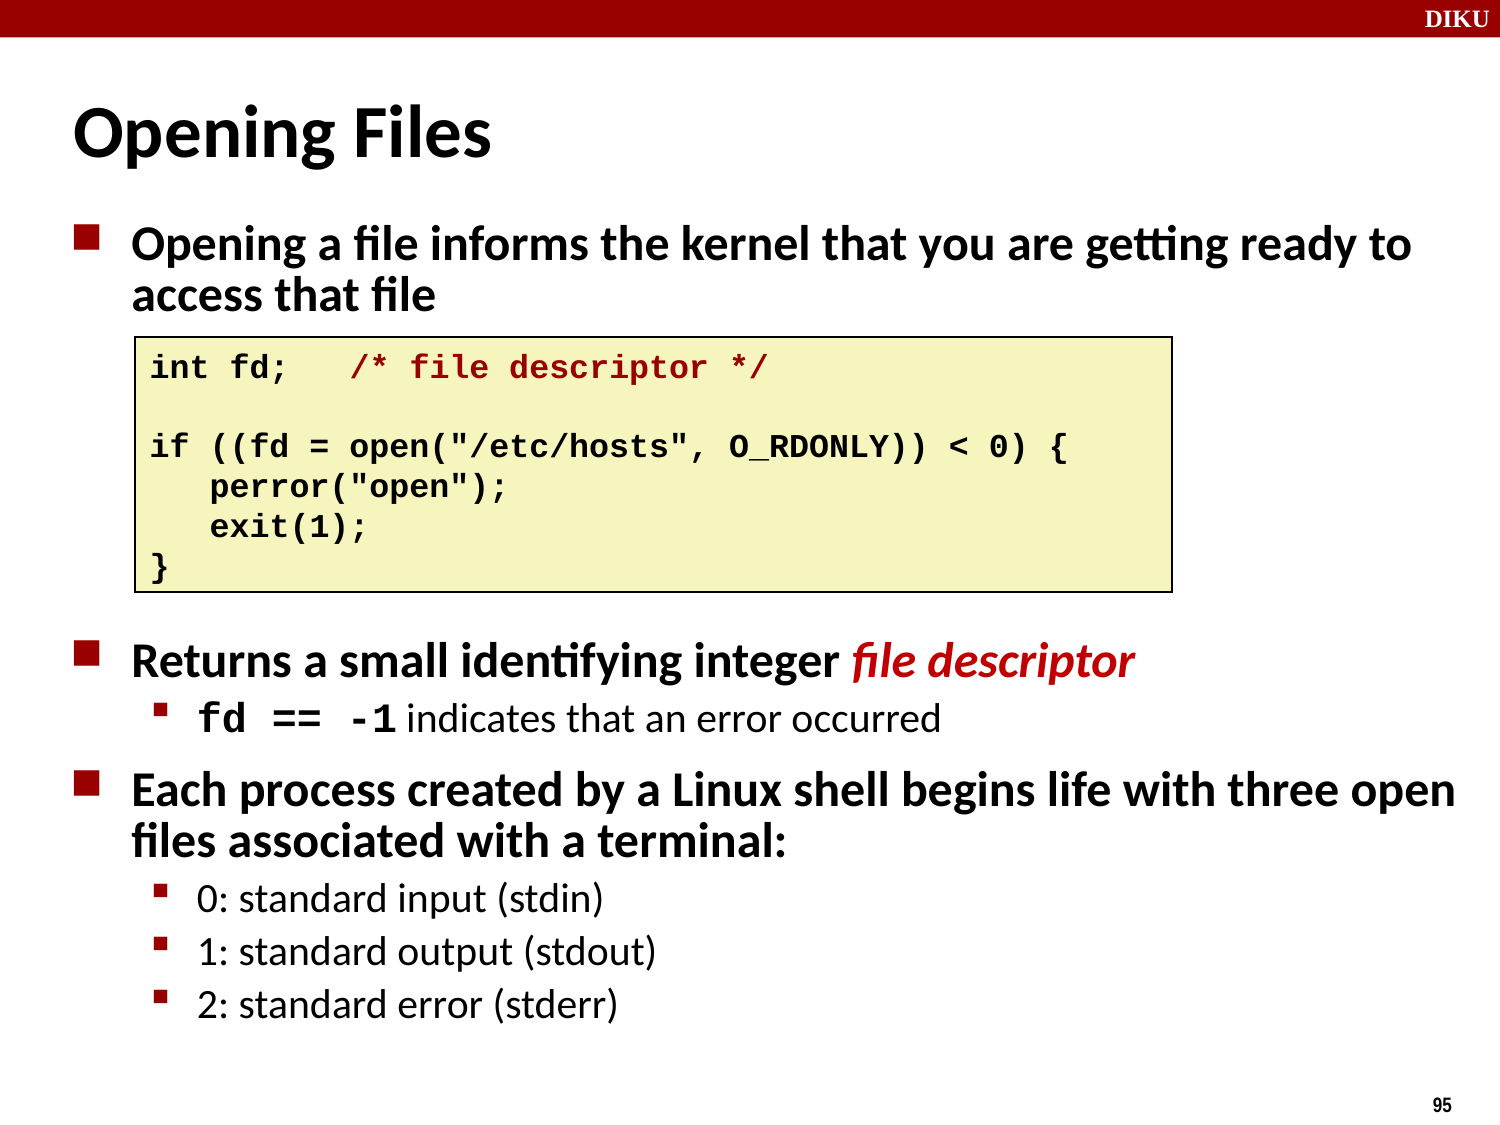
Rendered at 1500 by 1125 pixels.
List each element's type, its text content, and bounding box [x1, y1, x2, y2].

text_box int fd; /* file descriptor */ if ((fd = open("/etc/hosts", O_RDONLY)) < 0) { perror("open"); exit(1); } [134, 337, 1173, 592]
text_box Opening a file informs the kernel that you are getting ready to access that file Returns a small identifying integer file descriptor fd == -1 indicates that an error occurred Each process created by a Linux shell begins life with three open files associated with a terminal: 0: standard input (stdin) 1: standard output (stdout) 2: standard error (stderr) [60, 212, 1475, 1075]
text_box Opening Files [58, 80, 1124, 175]
